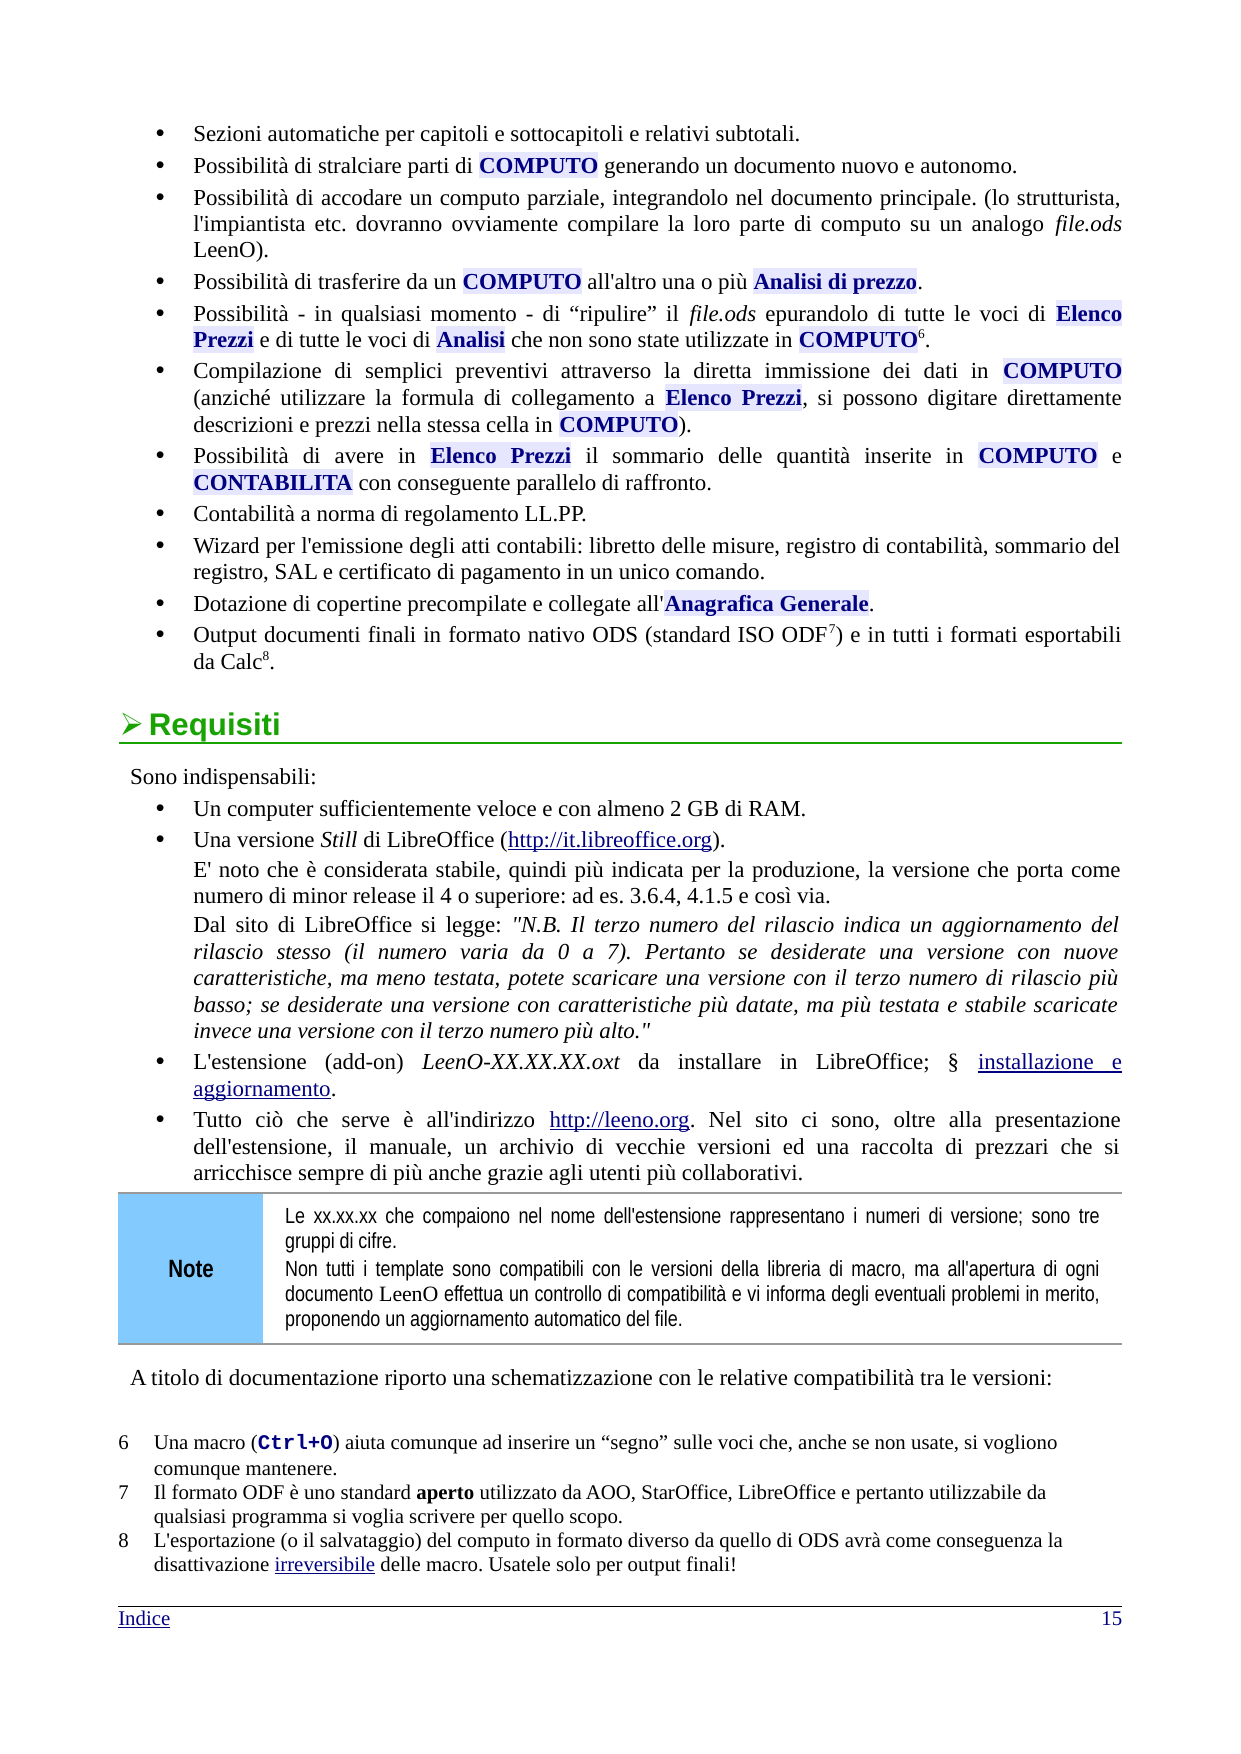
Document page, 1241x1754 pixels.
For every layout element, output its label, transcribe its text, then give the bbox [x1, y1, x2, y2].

list Compilazione di semplici preventivi attraverso la diretta immissione dei dati in COMPUTO (anziché utilizzare la formula di collegamento a Elenco Prezzi, si possono digitare direttamente descrizioni e prezzi nella stessa cella in COMPUTO). [156, 356, 1122, 437]
list Tutto ciò che serve è all'indirizzo http://leeno.org. Nel sito ci sono, oltre alla presentazione dell'estensione, il manuale, un archivio di vecchie versioni ed una raccolta di prezzari che si arricchisce sempre di più anche grazie agli utenti più collaborativi. [156, 1104, 1122, 1186]
list Wizard per l'emissione degli atti contabili: libretto delle misure, registro di contabilità, sommario del registro, SAL e certificato di pagamento in un unico comando. [156, 529, 1122, 585]
list Dotazione di copertine precompilate e collegate all'Anagrafica Generale. [156, 588, 1122, 616]
list Una versione Still di LibreOffice (http://it.libreoffice.org). [156, 824, 1122, 853]
list Una macro (Ctrl+O) aiuta comunque ad inserire un “segno” sulle voci che, anche se non usate, si vogliono comunque mantenere. [118, 1430, 1122, 1480]
list Un computer sufficientemente veloce e con almeno 2 GB di RAM. [156, 793, 1122, 821]
list Possibilità di trasferire da un COMPUTO all'altro una o più Analisi di prezzo. [156, 266, 1122, 294]
list L'estensione (add-on) LeenO-XX.XX.XX.oxt da installare in LibreOffice; § installazione e aggiornamento. [156, 1046, 1122, 1101]
table_header Note [118, 1194, 263, 1343]
list L'esportazione (o il salvataggio) del computo in formato diverso da quello di ODS avrà come conseguenza la disattivazione irreversibile delle macro. Usatele solo per output finali! [118, 1528, 1122, 1576]
list Il formato ODF è uno standard aperto utilizzato da AOO, StarOffice, LibreOffice e pertanto utilizzabile da qualsiasi programma si voglia scrivere per quello scopo. [118, 1480, 1122, 1528]
list Output documenti finali in formato nativo ODS (standard ISO ODF) e in tutti i formati esportabili da Calc. [156, 619, 1122, 674]
table_header Le xx.xx.xx che compaiono nel nome dell'estensione rappresentano i numeri di versione; sono tre gruppi di cifre. Non tutti i template sono compatibili con le versioni della libreria di macro, ma all'apertura di ogni documento LeenO effettua un controllo di compatibilità e vi informa degli eventuali problemi in merito, proponendo un aggiornamento automatico del file. [264, 1194, 1122, 1343]
text A titolo di documentazione riporto una schematizzazione con le relative compatibilità tra le versioni: [118, 1363, 1122, 1390]
list Dal sito di LibreOffice si legge: "N.B. Il terzo numero del rilascio indica un aggiornamento del rilascio stesso (il numero varia da 0 a 7). Pertanto se desiderate una versione con nuove caratteristiche, ma meno testata, potete scaricare una versione con il terzo numero di rilascio più basso; se desiderate una versione con caratteristiche più datate, ma più testata e stabile scaricate invece una versione con il terzo numero più alto." [156, 912, 1122, 1043]
list E' noto che è considerata stabile, quindi più indicata per la produzione, la versione che porta come numero di minor release il 4 o superiore: ad es. 3.6.4, 4.1.5 e così via. [156, 856, 1122, 909]
list Possibilità di avere in Elenco Prezzi il sommario delle quantità inserite in COMPUTO e CONTABILITA con conseguente parallelo di raffronto. [156, 440, 1122, 495]
list Contabilità a norma di regolamento LL.PP. [156, 498, 1122, 527]
list Possibilità - in qualsiasi momento - di “ripulire” il file.ods epurandolo di tutte le voci di Elenco Prezzi e di tutte le voci di Analisi che non sono state utilizzate in COMPUTO. [156, 297, 1122, 353]
text Sono indispensabili: [118, 763, 1122, 790]
list Possibilità di accodare un computo parziale, integrandolo nel documento principale. (lo strutturista, l'impiantista etc. dovranno ovviamente compilare la loro parte di computo su un analogo file.ods LeenO). [156, 181, 1122, 263]
subtitle Requisiti [119, 706, 1122, 742]
list Possibilità di stralciare parti di COMPUTO generando un documento nuovo e autonomo. [156, 150, 1122, 178]
list Sezioni automatiche per capitoli e sottocapitoli e relativi subtotali. [156, 118, 1122, 147]
